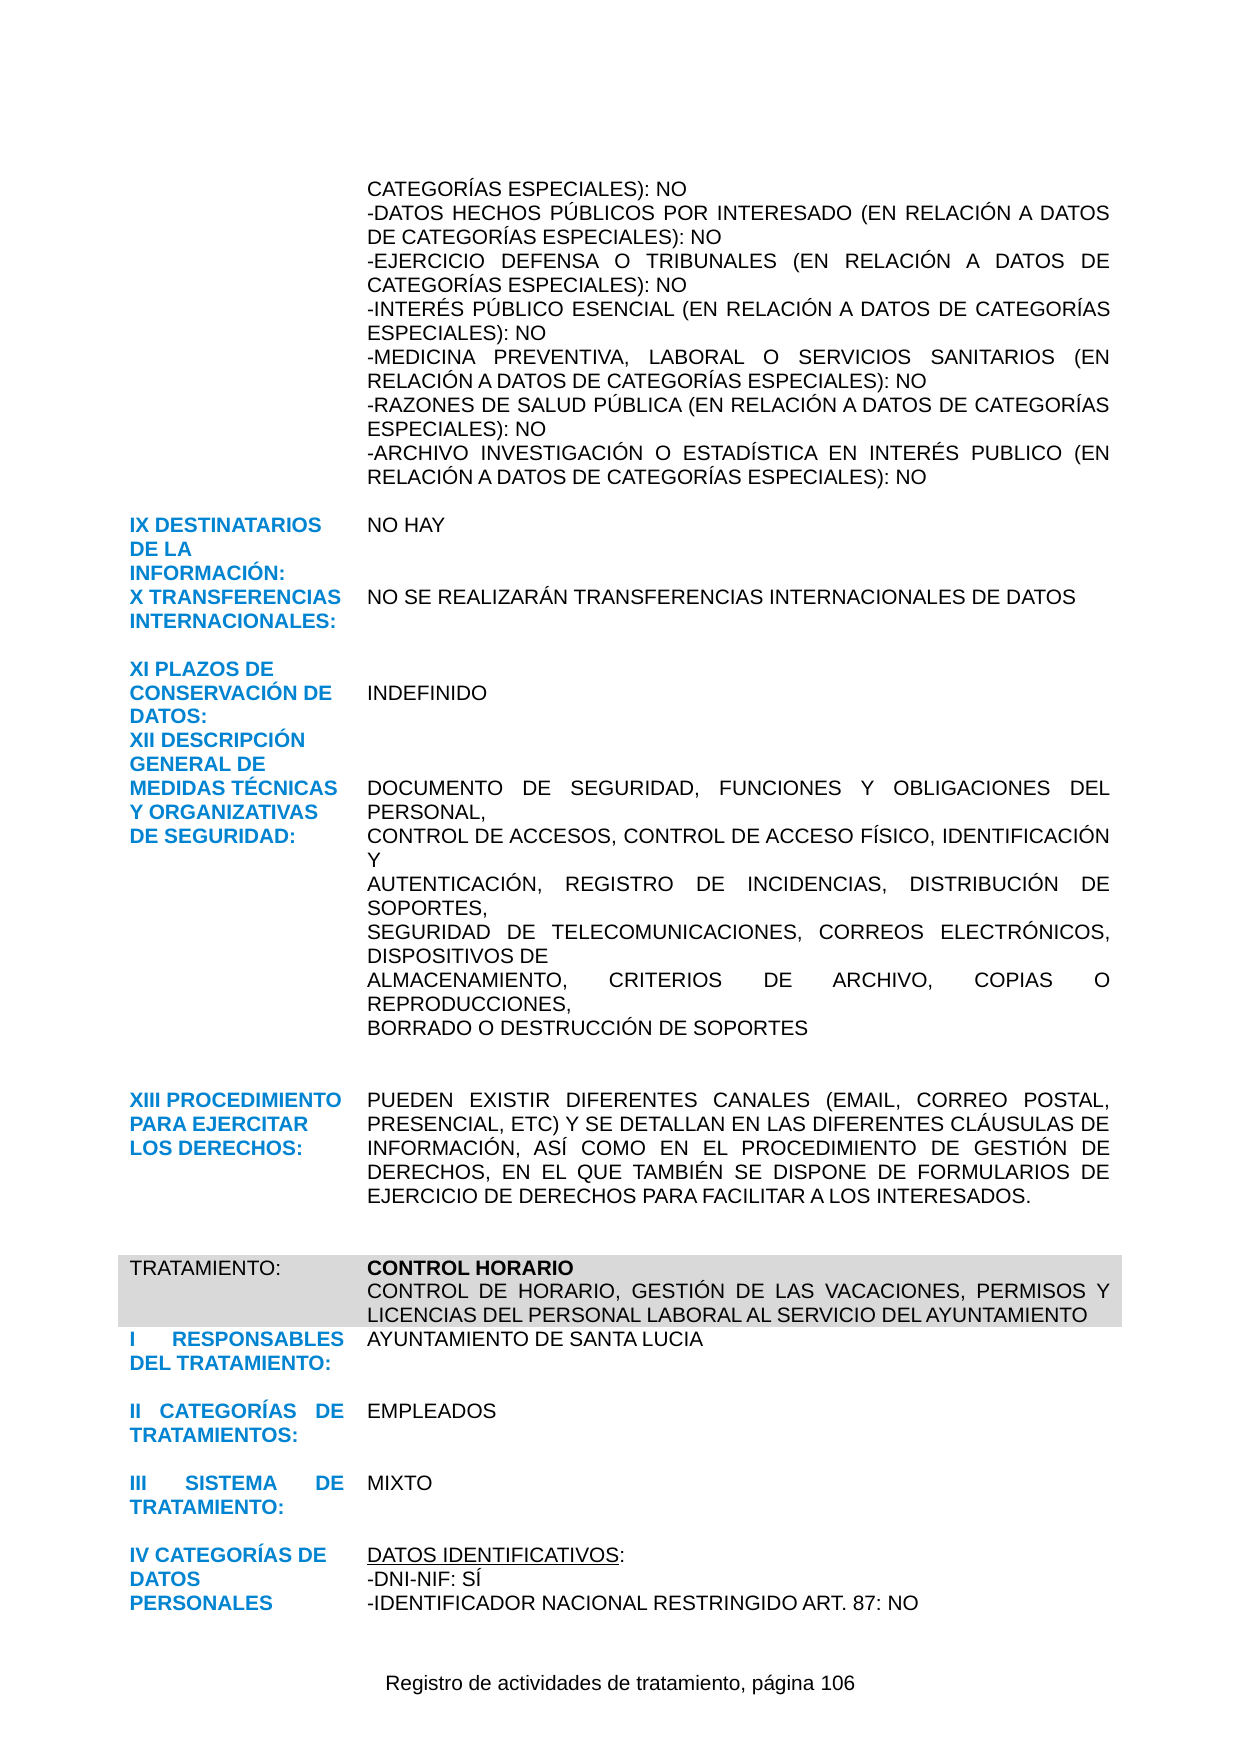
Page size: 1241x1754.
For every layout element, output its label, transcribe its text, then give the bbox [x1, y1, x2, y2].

table_cell MIXTO [356, 1471, 1122, 1543]
table_cell II CATEGORÍAS DE TRATAMIENTOS: [118, 1399, 356, 1471]
table_cell III SISTEMA DE TRATAMIENTO: [118, 1471, 356, 1543]
table_cell IX DESTINATARIOS DE LA INFORMACIÓN: [118, 513, 356, 584]
table_cell I RESPONSABLES DEL TRATAMIENTO: [118, 1327, 356, 1399]
table_header CONTROL HORARIO CONTROL DE HORARIO, GESTIÓN DE LAS VACACIONES, PERMISOS Y LICENCIAS DEL PERSONAL LABORAL AL SERVICIO DEL AYUNTAMIENTO [356, 1255, 1122, 1327]
table_cell [118, 177, 356, 513]
table_cell X TRANSFERENCIAS INTERNACIONALES: [118, 585, 356, 656]
table_header TRATAMIENTO: [118, 1255, 356, 1327]
table_cell INDEFINIDO [356, 656, 1122, 728]
table_cell XI PLAZOS DE CONSERVACIÓN DE DATOS: [118, 656, 356, 728]
table_cell NO SE REALIZARÁN TRANSFERENCIAS INTERNACIONALES DE DATOS [356, 585, 1122, 656]
table_cell CATEGORÍAS ESPECIALES): NO -DATOS HECHOS PÚBLICOS POR INTERESADO (EN RELACIÓN A DATOS DE CATEGORÍAS ESPECIALES): NO -EJERCICIO DEFENSA O TRIBUNALES (EN RELACIÓN A DATOS DE CATEGORÍAS ESPECIALES): NO -INTERÉS PÚBLICO ESENCIAL (EN RELACIÓN A DATOS DE CATEGORÍAS ESPECIALES): NO -MEDICINA PREVENTIVA, LABORAL O SERVICIOS SANITARIOS (EN RELACIÓN A DATOS DE CATEGORÍAS ESPECIALES): NO -RAZONES DE SALUD PÚBLICA (EN RELACIÓN A DATOS DE CATEGORÍAS ESPECIALES): NO -ARCHIVO INVESTIGACIÓN O ESTADÍSTICA EN INTERÉS PUBLICO (EN RELACIÓN A DATOS DE CATEGORÍAS ESPECIALES): NO [356, 177, 1122, 513]
table_cell XII DESCRIPCIÓN GENERAL DE MEDIDAS TÉCNICAS Y ORGANIZATIVAS DE SEGURIDAD: [118, 728, 356, 1088]
table_cell AYUNTAMIENTO DE SANTA LUCIA [356, 1327, 1122, 1399]
table_cell NO HAY [356, 513, 1122, 584]
table_cell PUEDEN EXISTIR DIFERENTES CANALES (EMAIL, CORREO POSTAL, PRESENCIAL, ETC) Y SE DETALLAN EN LAS DIFERENTES CLÁUSULAS DE INFORMACIÓN, ASÍ COMO EN EL PROCEDIMIENTO DE GESTIÓN DE DERECHOS, EN EL QUE TAMBIÉN SE DISPONE DE FORMULARIOS DE EJERCICIO DE DERECHOS PARA FACILITAR A LOS INTERESADOS. [356, 1088, 1122, 1231]
table_cell XIII PROCEDIMIENTO PARA EJERCITAR LOS DERECHOS: [118, 1088, 356, 1231]
table_cell EMPLEADOS [356, 1399, 1122, 1471]
table_cell IV CATEGORÍAS DE DATOS PERSONALES [118, 1543, 356, 1615]
table_cell DOCUMENTO DE SEGURIDAD, FUNCIONES Y OBLIGACIONES DEL PERSONAL, CONTROL DE ACCESOS, CONTROL DE ACCESO FÍSICO, IDENTIFICACIÓN Y AUTENTICACIÓN, REGISTRO DE INCIDENCIAS, DISTRIBUCIÓN DE SOPORTES, SEGURIDAD DE TELECOMUNICACIONES, CORREOS ELECTRÓNICOS, DISPOSITIVOS DE ALMACENAMIENTO, CRITERIOS DE ARCHIVO, COPIAS O REPRODUCCIONES, BORRADO O DESTRUCCIÓN DE SOPORTES [356, 728, 1122, 1088]
table_cell DATOS IDENTIFICATIVOS: -DNI-NIF: SÍ -IDENTIFICADOR NACIONAL RESTRINGIDO ART. 87: NO [356, 1543, 1122, 1615]
